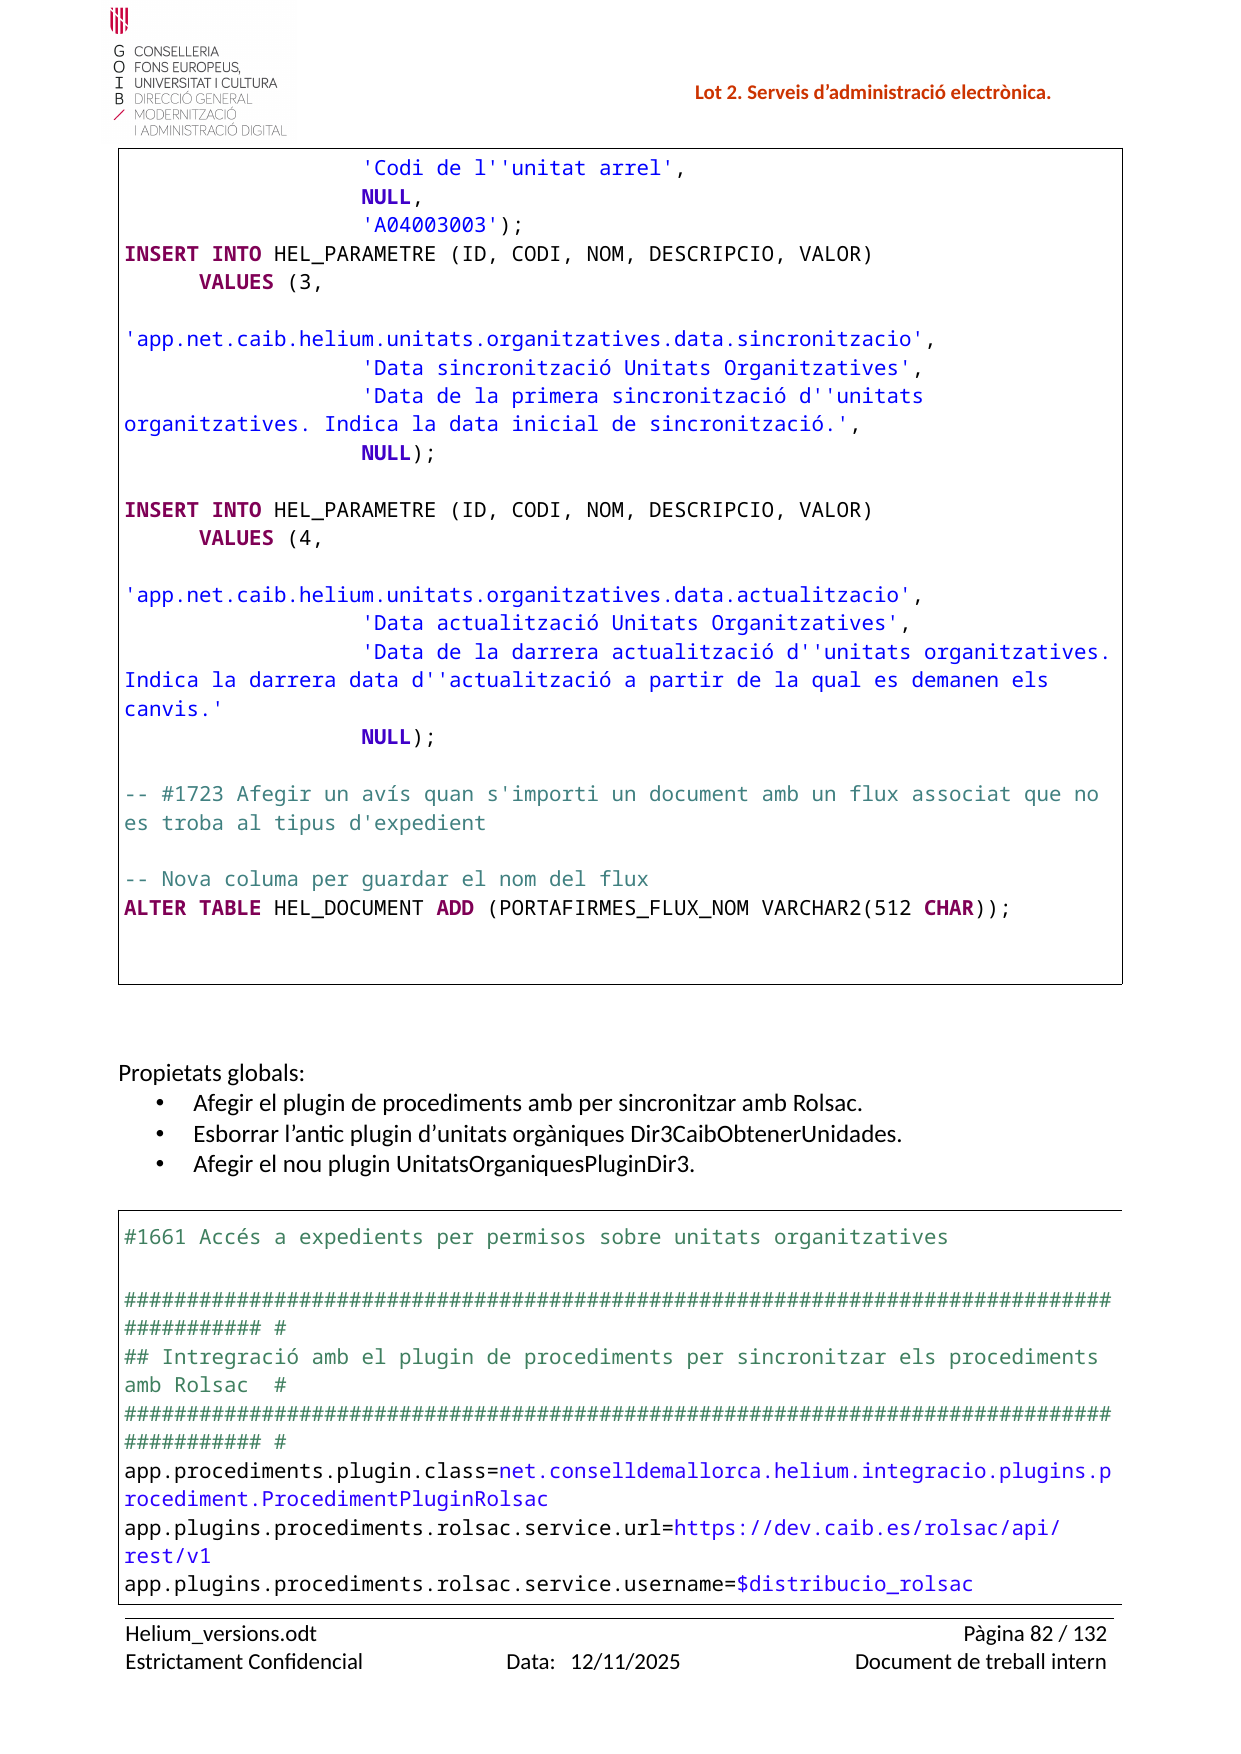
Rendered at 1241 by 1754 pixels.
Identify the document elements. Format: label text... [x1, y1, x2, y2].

list Afegir el plugin de procediments amb per sincronitzar amb Rolsac. [156, 1087, 1122, 1118]
list Esborrar l’antic plugin d’unitats orgàniques Dir3CaibObtenerUnidades. [156, 1118, 1122, 1148]
text Propietats globals: [118, 1057, 1122, 1087]
table_header #1661 Accés a expedients per permisos sobre unitats organitzatives ########################################################################################## # ## Intregració amb el plugin de procediments per sincronitzar els procediments amb Rolsac # ########################################################################################## # app.procediments.plugin.class=net.conselldemallorca.helium.integracio.plugins.procediment.ProcedimentPluginRolsac app.plugins.procediments.rolsac.service.url=https://dev.caib.es/rolsac/api/rest/v1 app.plugins.procediments.rolsac.service.username=$distribucio_rolsac [119, 1211, 1122, 1604]
table_header 'Codi de l''unitat arrel', NULL, 'A04003003'); INSERT INTO HEL_PARAMETRE (ID, CODI, NOM, DESCRIPCIO, VALOR) VALUES (3, 'app.net.caib.helium.unitats.organitzatives.data.sincronitzacio', 'Data sincronització Unitats Organitzatives', 'Data de la primera sincronització d''unitats organitzatives. Indica la data inicial de sincronització.', NULL); INSERT INTO HEL_PARAMETRE (ID, CODI, NOM, DESCRIPCIO, VALOR) VALUES (4, 'app.net.caib.helium.unitats.organitzatives.data.actualitzacio', 'Data actualització Unitats Organitzatives', 'Data de la darrera actualització d''unitats organitzatives. Indica la darrera data d''actualització a partir de la qual es demanen els canvis.' NULL); -- #1723 Afegir un avís quan s'importi un document amb un flux associat que no es troba al tipus d'expedient -- Nova columa per guardar el nom del flux ALTER TABLE HEL_DOCUMENT ADD (PORTAFIRMES_FLUX_NOM VARCHAR2(512 CHAR)); [119, 149, 1122, 984]
picture [100, 0, 297, 144]
list Afegir el nou plugin UnitatsOrganiquesPluginDir3. [156, 1148, 1122, 1179]
